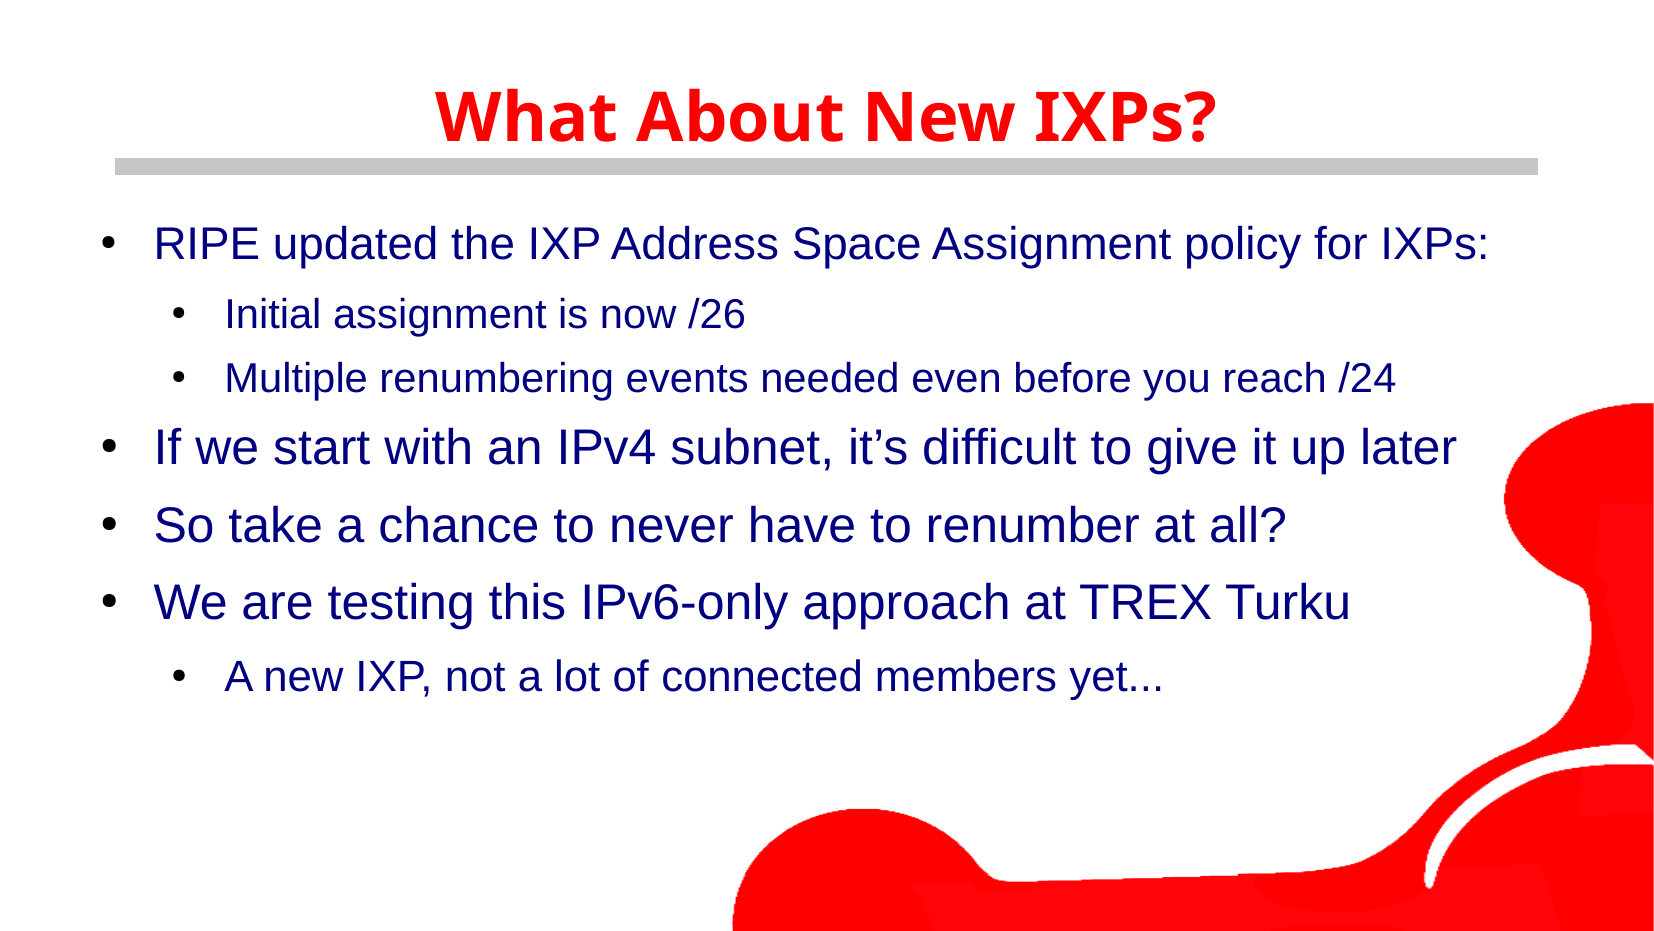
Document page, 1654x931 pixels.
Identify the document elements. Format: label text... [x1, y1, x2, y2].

title What About New IXPs? [82, 36, 1571, 193]
list RIPE updated the IXP Address Space Assignment policy for IXPs: Initial assignment is now /26 Multiple renumbering events needed even before you reach /24 If we start with an IPv4 subnet, it’s difficult to give it up later So take a chance to never have to renumber at all? We are testing this IPv6-only approach at TREX Turku A new IXP, not a lot of connected members yet... [82, 217, 1571, 804]
